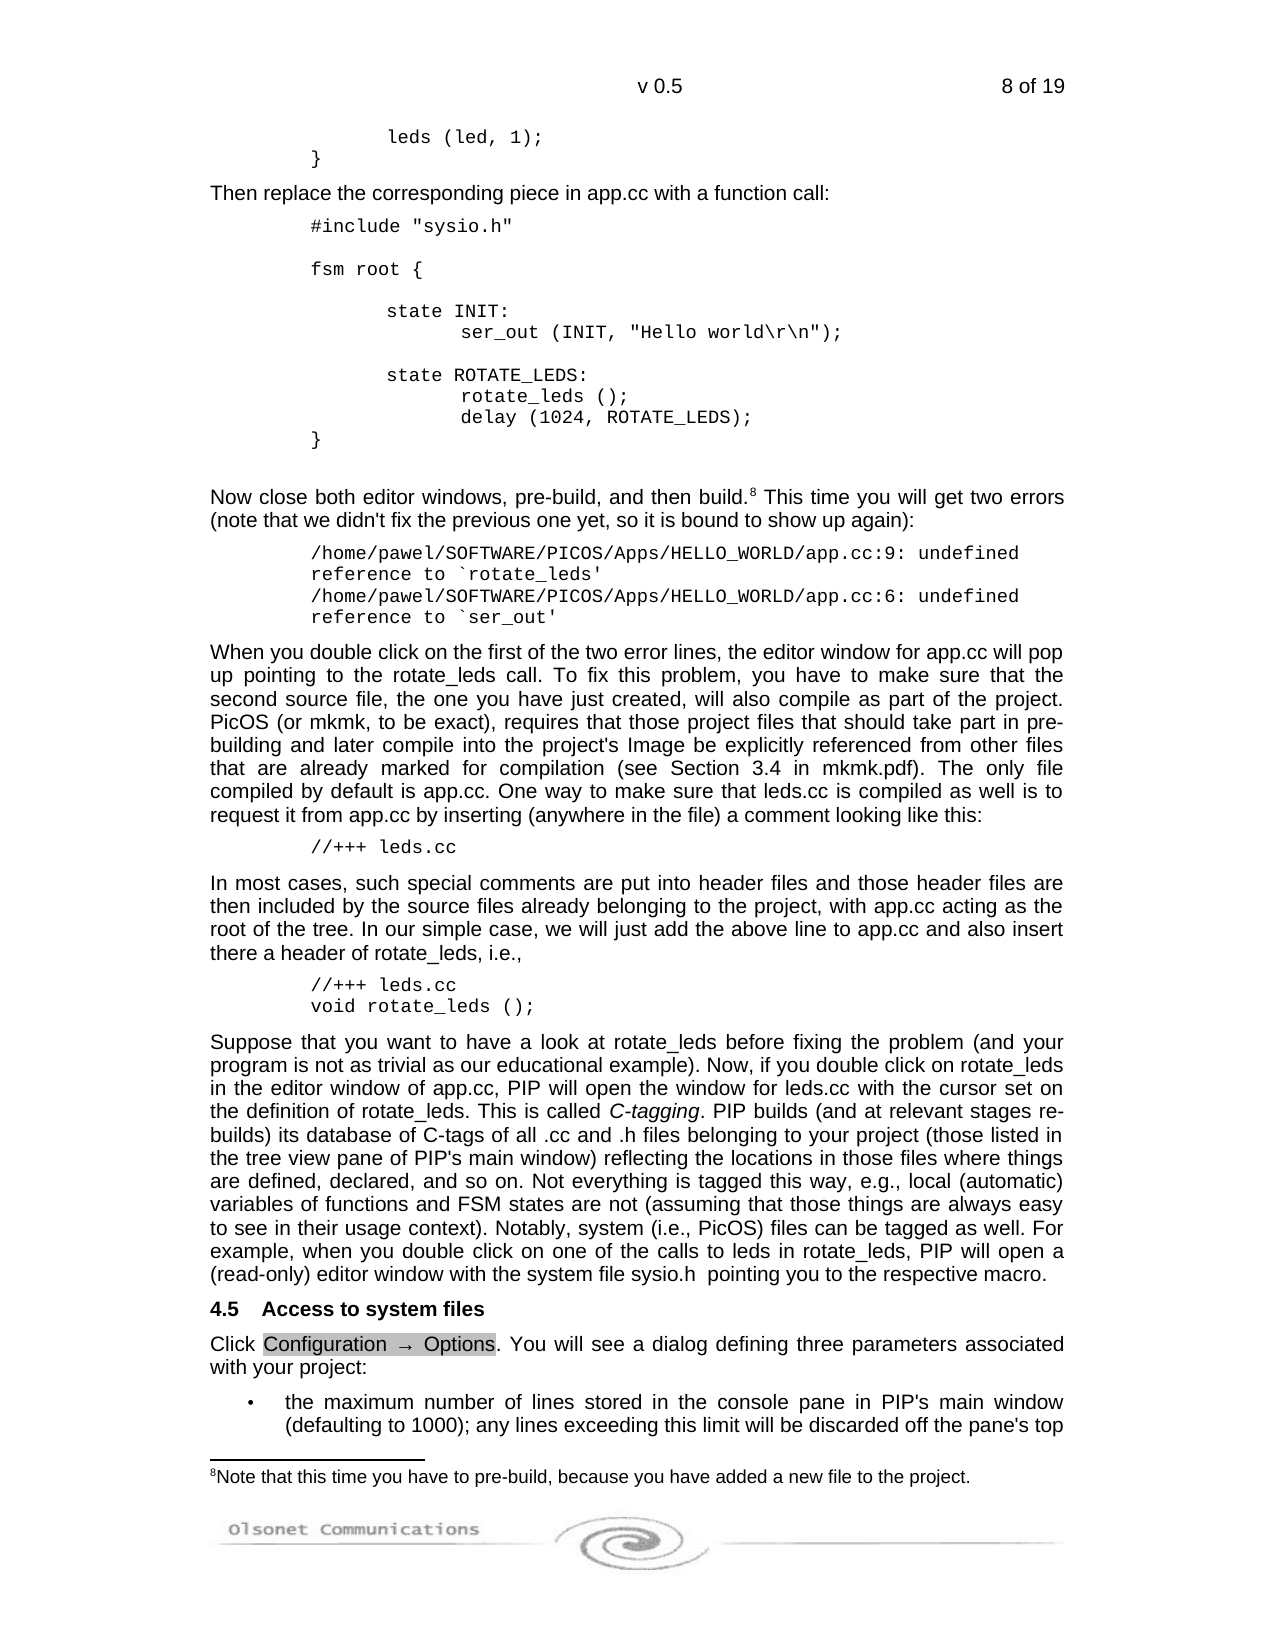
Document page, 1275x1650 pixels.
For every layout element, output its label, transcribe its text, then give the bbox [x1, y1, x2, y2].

text Note that this time you have to pre-build, because you have added a new file to the project. [210, 1466, 1065, 1487]
text //+++ leds.cc [310, 976, 1065, 997]
text Now close both editor windows, pre-build, and then build. This time you will get two errors (note that we didn't fix the previous one yet, so it is bound to show up again): [210, 486, 1065, 532]
text Click Configuration → Options. You will see a dialog defining three parameters associated with your project: [210, 1333, 1065, 1379]
text delay (1024, ROTATE_LEDS); [310, 408, 1065, 429]
text In most cases, such special comments are put into header files and those header files are then included by the source files already belonging to the project, with app.cc acting as the root of the tree. In our simple case, we will just add the above line to app.cc and also insert there a header of rotate_leds, i.e., [210, 871, 1065, 964]
subtitle Access to system files [210, 1298, 1065, 1321]
text Then replace the corresponding piece in app.cc with a function call: [210, 182, 1065, 205]
text state ROTATE_LEDS: [310, 366, 1065, 387]
text } [310, 429, 1065, 451]
list the maximum number of lines stored in the console pane in PIP's main window (defaulting to 1000); any lines exceeding this limit will be discarded off the pane's top [247, 1391, 1065, 1437]
text When you double click on the first of the two error lines, the editor window for app.cc will pop up pointing to the rotate_leds call. To fix this problem, you have to make sure that the second source file, the one you have just created, will also compile as part of the project. PicOS (or mkmk, to be exact), requires that those project files that should take part in pre-building and later compile into the project's Image be explicitly referenced from other files that are already marked for compilation (see Section 3.4 in mkmk.pdf). The only file compiled by default is app.cc. One way to make sure that leds.cc is compiled as well is to request it from app.cc by inserting (anywhere in the file) a comment looking like this: [210, 641, 1065, 827]
text } [310, 149, 1065, 170]
text /home/pawel/SOFTWARE/PICOS/Apps/HELLO_WORLD/app.cc:9: undefined reference to `rotate_leds' [310, 544, 1065, 586]
text //+++ leds.cc [310, 838, 1065, 859]
text /home/pawel/SOFTWARE/PICOS/Apps/HELLO_WORLD/app.cc:6: undefined reference to `ser_out' [310, 586, 1065, 629]
text void rotate_leds (); [310, 997, 1065, 1018]
text Suppose that you want to have a look at rotate_leds before fixing the problem (and your program is not as trivial as our educational example). Now, if you double click on rotate_leds in the editor window of app.cc, PIP will open the window for leds.cc with the cursor set on the definition of rotate_leds. This is called C-tagging. PIP builds (and at relevant stages re-builds) its database of C-tags of all .cc and .h files belonging to your project (those listed in the tree view pane of PIP's main window) reflecting the locations in those files where things are defined, declared, and so on. Not everything is tagged this way, e.g., local (automatic) variables of functions and FSM states are not (assuming that those things are always easy to see in their usage context). Notably, system (i.e., PicOS) files can be tagged as well. For example, when you double click on one of the calls to leds in rotate_leds, PIP will open a (read-only) editor window with the system file sysio.h pointing you to the respective macro. [210, 1030, 1065, 1286]
text ser_out (INIT, "Hello world\r\n"); [310, 323, 1065, 344]
text #include "sysio.h" [310, 217, 1065, 238]
text rotate_leds (); [310, 387, 1065, 408]
picture [210, 1501, 1065, 1593]
text leds (led, 1); [310, 128, 1065, 149]
text fsm root { [310, 259, 1065, 281]
text state INIT: [310, 302, 1065, 323]
